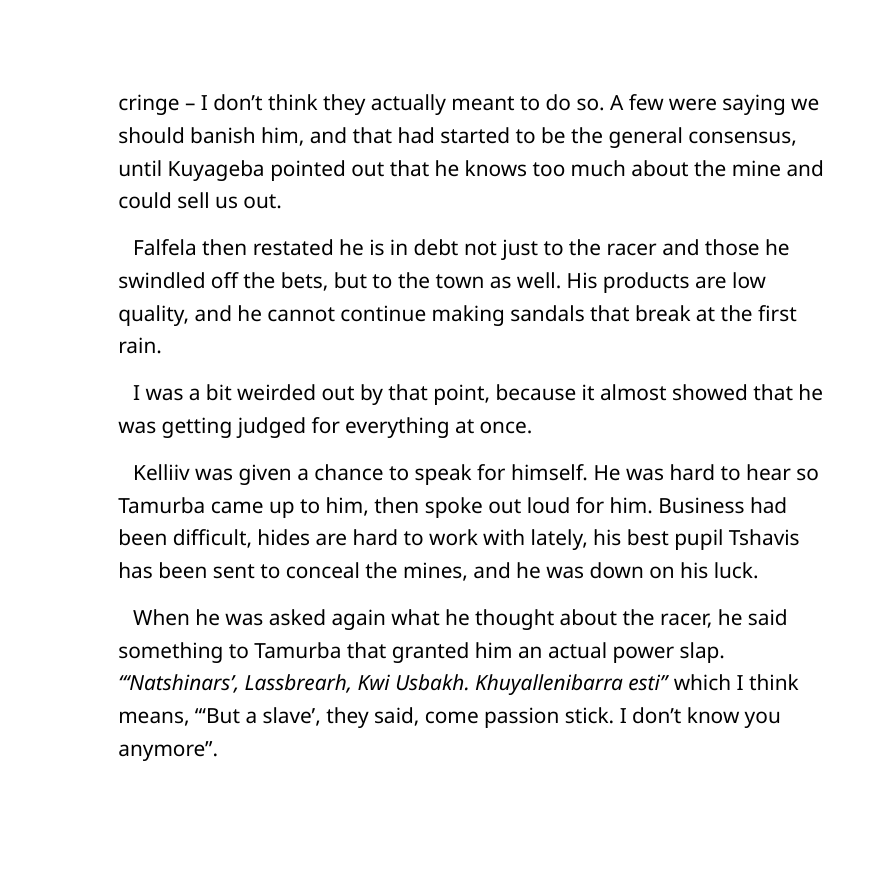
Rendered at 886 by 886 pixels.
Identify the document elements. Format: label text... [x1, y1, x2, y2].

text I was a bit weirded out by that point, because it almost showed that he was getting judged for everything at once. [118, 378, 827, 439]
text When he was asked again what he thought about the racer, he said something to Tamurba that granted him an actual power slap. “‘Natshinars’, Lassbrearh, Kwi Usbakh. Khuyallenibarra esti” which I think means, “‘But a slave’, they said, come passion stick. I don’t know you anymore”. [118, 603, 827, 762]
text Falfela then restated he is in debt not just to the racer and those he swindled off the bets, but to the town as well. His products are low quality, and he cannot continue making sandals that break at the first rain. [118, 233, 827, 360]
text Kelliiv was given a chance to speak for himself. He was hard to hear so Tamurba came up to him, then spoke out loud for him. Business had been difficult, hides are hard to work with lately, his best pupil Tshavis has been sent to conceal the mines, and he was down on his luck. [118, 458, 827, 584]
text cringe – I don’t think they actually meant to do so. A few were saying we should banish him, and that had started to be the general consensus, until Kuyageba pointed out that he knows too much about the mine and could sell us out. [118, 88, 827, 215]
